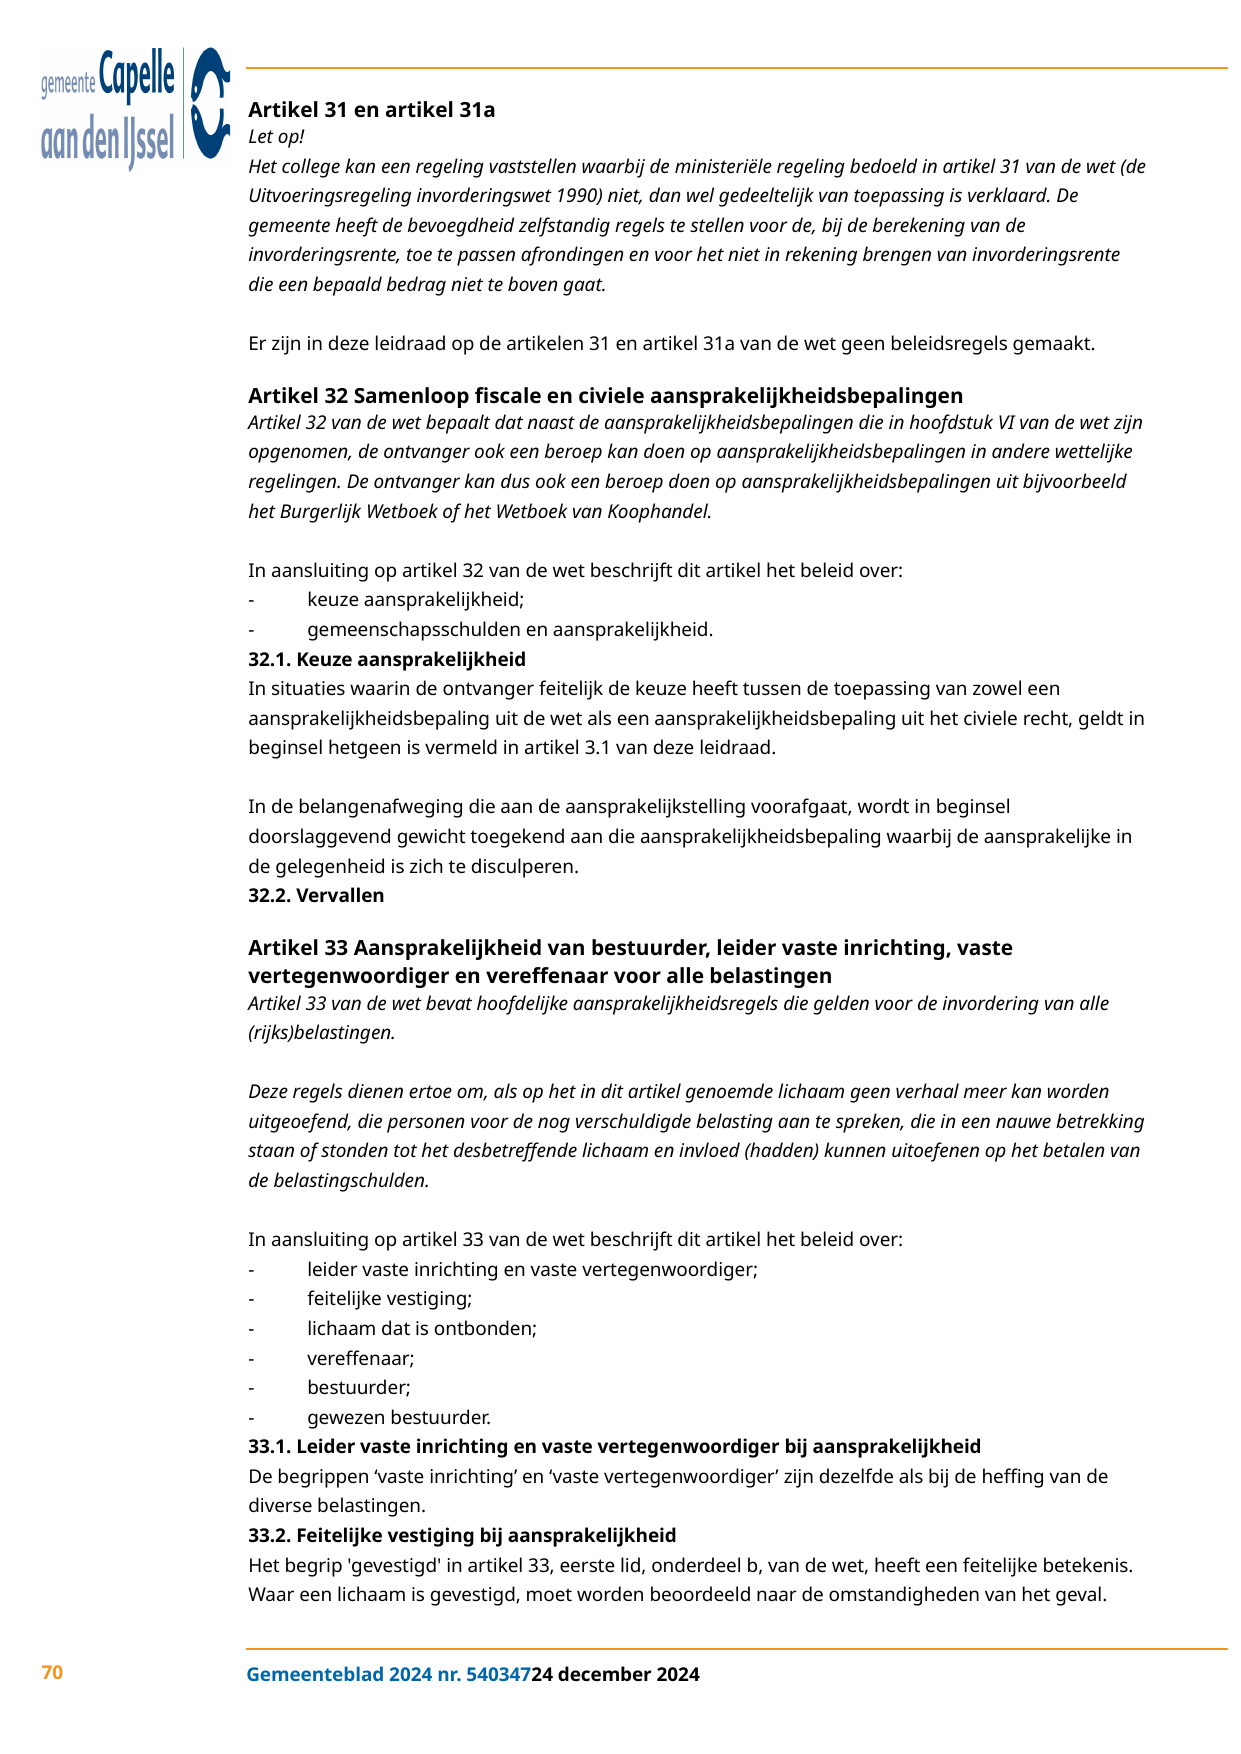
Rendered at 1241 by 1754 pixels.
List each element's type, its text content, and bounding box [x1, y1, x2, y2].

list leider vaste inrichting en vaste vertegenwoordiger; [248, 1256, 1152, 1282]
text In aansluiting op artikel 33 van de wet beschrijft dit artikel het beleid over: [248, 1226, 1152, 1252]
list lichaam dat is ontbonden; [248, 1315, 1152, 1341]
text Artikel 32 Samenloop fiscale en civiele aansprakelijkheidsbepalingen [248, 381, 1152, 409]
text Er zijn in deze leidraad op de artikelen 31 en artikel 31a van de wet geen beleidsregels gemaakt. [248, 330, 1152, 356]
text 33.1. Leider vaste inrichting en vaste vertegenwoordiger bij aansprakelijkheid [248, 1433, 1152, 1459]
picture [41, 47, 231, 172]
list keuze aansprakelijkheid; [248, 587, 1152, 612]
text In de belangenafweging die aan de aansprakelijkstelling voorafgaat, wordt in beginsel doorslaggevend gewicht toegekend aan die aansprakelijkheidsbepaling waarbij de aansprakelijke in de gelegenheid is zich te disculperen. [248, 794, 1152, 879]
list vereffenaar; [248, 1345, 1152, 1371]
text In aansluiting op artikel 32 van de wet beschrijft dit artikel het beleid over: [248, 557, 1152, 583]
text Artikel 33 van de wet bevat hoofdelijke aansprakelijkheidsregels die gelden voor de invordering van alle (rijks)belastingen. [248, 990, 1152, 1045]
text 32.2. Vervallen [248, 882, 1152, 908]
text Let op! [248, 123, 1152, 149]
text Artikel 32 van de wet bepaalt dat naast de aansprakelijkheidsbepalingen die in hoofdstuk VI van de wet zijn opgenomen, de ontvanger ook een beroep kan doen op aansprakelijkheidsbepalingen in andere wettelijke regelingen. De ontvanger kan dus ook een beroep doen op aansprakelijkheidsbepalingen uit bijvoorbeeld het Burgerlijk Wetboek of het Wetboek van Koophandel. [248, 409, 1152, 524]
text Deze regels dienen ertoe om, als op het in dit artikel genoemde lichaam geen verhaal meer kan worden uitgeoefend, die personen voor de nog verschuldigde belasting aan te spreken, die in een nauwe betrekking staan of stonden tot het desbetreffende lichaam en invloed (hadden) kunnen uitoefenen op het betalen van de belastingschulden. [248, 1078, 1152, 1193]
text 33.2. Feitelijke vestiging bij aansprakelijkheid [248, 1522, 1152, 1548]
text Het begrip 'gevestigd' in artikel 33, eerste lid, onderdeel b, van de wet, heeft een feitelijke betekenis. Waar een lichaam is gevestigd, moet worden beoordeeld naar de omstandigheden van het geval. [248, 1552, 1152, 1607]
text 32.1. Keuze aansprakelijkheid [248, 646, 1152, 672]
text In situaties waarin de ontvanger feitelijk de keuze heeft tussen de toepassing van zowel een aansprakelijkheidsbepaling uit de wet als een aansprakelijkheidsbepaling uit het civiele recht, geldt in beginsel hetgeen is vermeld in artikel 3.1 van deze leidraad. [248, 675, 1152, 760]
list gemeenschapsschulden en aansprakelijkheid. [248, 616, 1152, 642]
list gewezen bestuurder. [248, 1404, 1152, 1430]
list feitelijke vestiging; [248, 1286, 1152, 1311]
text Artikel 33 Aansprakelijkheid van bestuurder, leider vaste inrichting, vaste vertegenwoordiger en vereffenaar voor alle belastingen [248, 933, 1152, 990]
text De begrippen ‘vaste inrichting’ en ‘vaste vertegenwoordiger’ zijn dezelfde als bij de heffing van de diverse belastingen. [248, 1463, 1152, 1518]
text Artikel 31 en artikel 31a [248, 95, 1152, 123]
list bestuurder; [248, 1374, 1152, 1400]
text Het college kan een regeling vaststellen waarbij de ministeriële regeling bedoeld in artikel 31 van de wet (de Uitvoeringsregeling invorderingswet 1990) niet, dan wel gedeeltelijk van toepassing is verklaard. De gemeente heeft de bevoegdheid zelfstandig regels te stellen voor de, bij de berekening van de invorderingsrente, toe te passen afrondingen en voor het niet in rekening brengen van invorderingsrente die een bepaald bedrag niet te boven gaat. [248, 153, 1152, 297]
